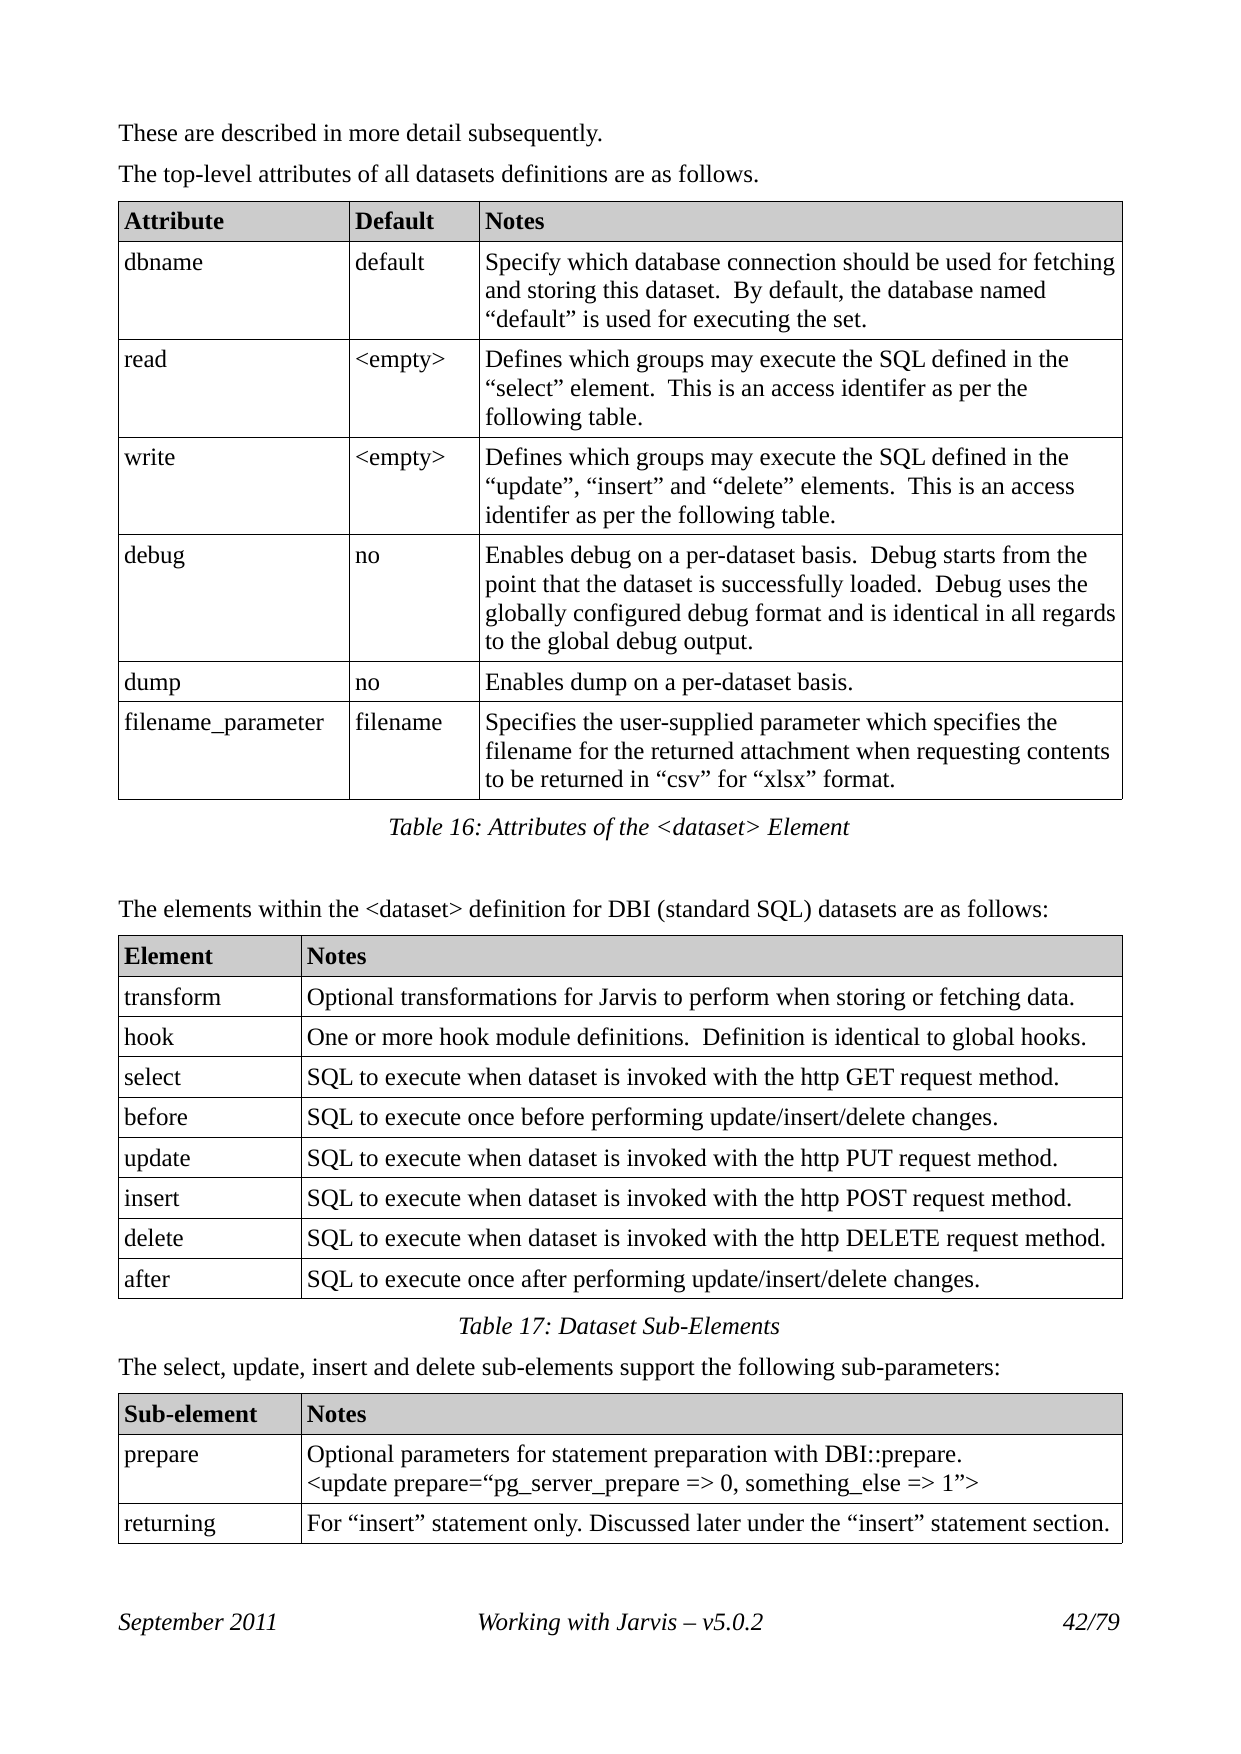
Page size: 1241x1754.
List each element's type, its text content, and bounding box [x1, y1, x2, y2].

table_cell <empty> [350, 340, 479, 437]
table_cell For “insert” statement only. Discussed later under the “insert” statement section. [302, 1504, 1122, 1543]
table_cell after [119, 1259, 301, 1298]
table_cell Specifies the user-supplied parameter which specifies the filename for the returned attachment when requesting contents to be returned in “csv” for “xlsx” format. [480, 702, 1122, 799]
table_cell insert [119, 1178, 301, 1218]
table_cell Enables debug on a per-dataset basis. Debug starts from the point that the dataset is successfully loaded. Debug uses the globally configured debug format and is identical in all regards to the global debug output. [480, 535, 1122, 661]
text The select, update, insert and delete sub-elements support the following sub-parameters: [118, 1352, 1122, 1381]
text Table 16: Attributes of the <dataset> Element [118, 812, 1122, 840]
table_cell transform [119, 977, 301, 1016]
table_cell Specify which database connection should be used for fetching and storing this dataset. By default, the database named “default” is used for executing the set. [480, 242, 1122, 339]
table_cell Defines which groups may execute the SQL defined in the “update”, “insert” and “delete” elements. This is an access identifer as per the following table. [480, 438, 1122, 534]
table_cell read [119, 340, 349, 437]
table_cell SQL to execute when dataset is invoked with the http PUT request method. [302, 1138, 1122, 1177]
table_cell debug [119, 535, 349, 661]
table_cell dbname [119, 242, 349, 339]
table_cell no [350, 535, 479, 661]
table_header Attribute [119, 202, 349, 241]
table_cell select [119, 1057, 301, 1097]
text The elements within the <dataset> definition for DBI (standard SQL) datasets are as follows: [118, 894, 1122, 923]
text The top-level attributes of all datasets definitions are as follows. [118, 159, 1122, 188]
table_cell prepare [119, 1435, 301, 1503]
table_cell returning [119, 1504, 301, 1543]
text Table 17: Dataset Sub-Elements [118, 1311, 1122, 1339]
table_cell Enables dump on a per-dataset basis. [480, 662, 1122, 701]
table_header Sub-element [119, 1394, 301, 1434]
table_cell SQL to execute once before performing update/insert/delete changes. [302, 1098, 1122, 1137]
table_cell Defines which groups may execute the SQL defined in the “select” element. This is an access identifer as per the following table. [480, 340, 1122, 437]
table_cell no [350, 662, 479, 701]
table_cell Optional transformations for Jarvis to perform when storing or fetching data. [302, 977, 1122, 1016]
table_cell delete [119, 1219, 301, 1258]
table_cell SQL to execute when dataset is invoked with the http GET request method. [302, 1057, 1122, 1097]
table_cell dump [119, 662, 349, 701]
table_header Notes [302, 936, 1122, 976]
table_cell filename [350, 702, 479, 799]
table_header Element [119, 936, 301, 976]
table_header Notes [302, 1394, 1122, 1434]
table_cell Optional parameters for statement preparation with DBI::prepare. <update prepare=“pg_server_prepare => 0, something_else => 1”> [302, 1435, 1122, 1503]
table_cell before [119, 1098, 301, 1137]
table_cell SQL to execute when dataset is invoked with the http POST request method. [302, 1178, 1122, 1218]
table_cell SQL to execute when dataset is invoked with the http DELETE request method. [302, 1219, 1122, 1258]
table_cell write [119, 438, 349, 534]
table_cell default [350, 242, 479, 339]
table_cell hook [119, 1017, 301, 1056]
text These are described in more detail subsequently. [118, 118, 1122, 147]
table_cell SQL to execute once after performing update/insert/delete changes. [302, 1259, 1122, 1298]
table_cell One or more hook module definitions. Definition is identical to global hooks. [302, 1017, 1122, 1056]
table_header Notes [480, 202, 1122, 241]
table_header Default [350, 202, 479, 241]
table_cell update [119, 1138, 301, 1177]
table_cell <empty> [350, 438, 479, 534]
table_cell filename_parameter [119, 702, 349, 799]
